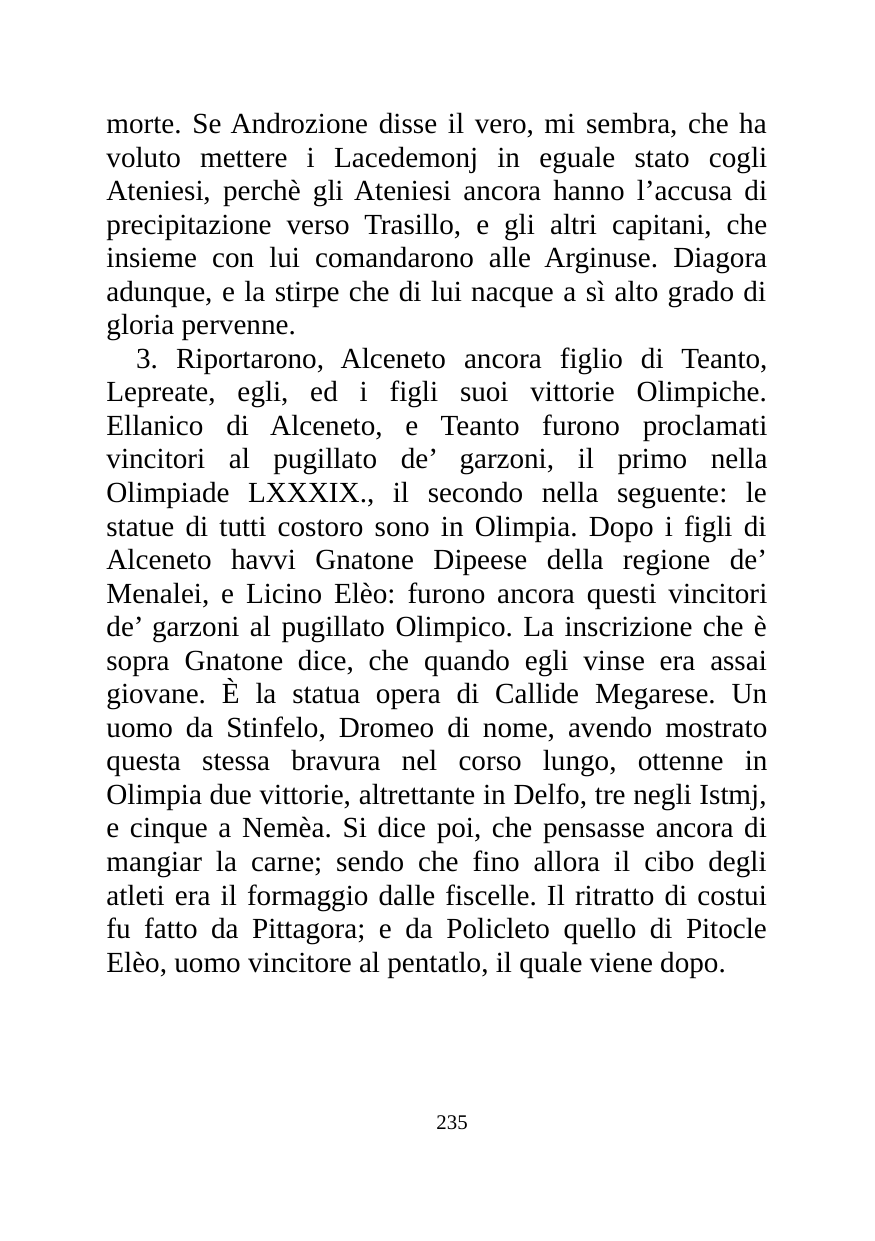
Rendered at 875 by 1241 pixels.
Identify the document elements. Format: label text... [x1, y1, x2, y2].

text morte. Se Androzione disse il vero, mi sembra, che ha voluto mettere i Lacedemonj in eguale stato cogli Ateniesi, perchè gli Ateniesi ancora hanno l’accusa di precipitazione verso Trasillo, e gli altri capitani, che insieme con lui comandarono alle Arginuse. Diagora adunque, e la stirpe che di lui nacque a sì alto grado di gloria pervenne. [106, 106, 768, 341]
text 3. Riportarono, Alceneto ancora figlio di Teanto, Lepreate, egli, ed i figli suoi vittorie Olimpiche. Ellanico di Alceneto, e Teanto furono proclamati vincitori al pugillato de’ garzoni, il primo nella Olimpiade LXXXIX., il secondo nella seguente: le statue di tutti costoro sono in Olimpia. Dopo i figli di Alceneto havvi Gnatone Dipeese della regione de’ Menalei, e Licino Elèo: furono ancora questi vincitori de’ garzoni al pugillato Olimpico. La inscrizione che è sopra Gnatone dice, che quando egli vinse era assai giovane. È la statua opera di Callide Megarese. Un uomo da Stinfelo, Dromeo di nome, avendo mostrato questa stessa bravura nel corso lungo, ottenne in Olimpia due vittorie, altrettante in Delfo, tre negli Istmj, e cinque a Nemèa. Si dice poi, che pensasse ancora di mangiar la carne; sendo che fino allora il cibo degli atleti era il formaggio dalle fiscelle. Il ritratto di costui fu fatto da Pittagora; e da Policleto quello di Pitocle Elèo, uomo vincitore al pentatlo, il quale viene dopo. [106, 341, 768, 978]
